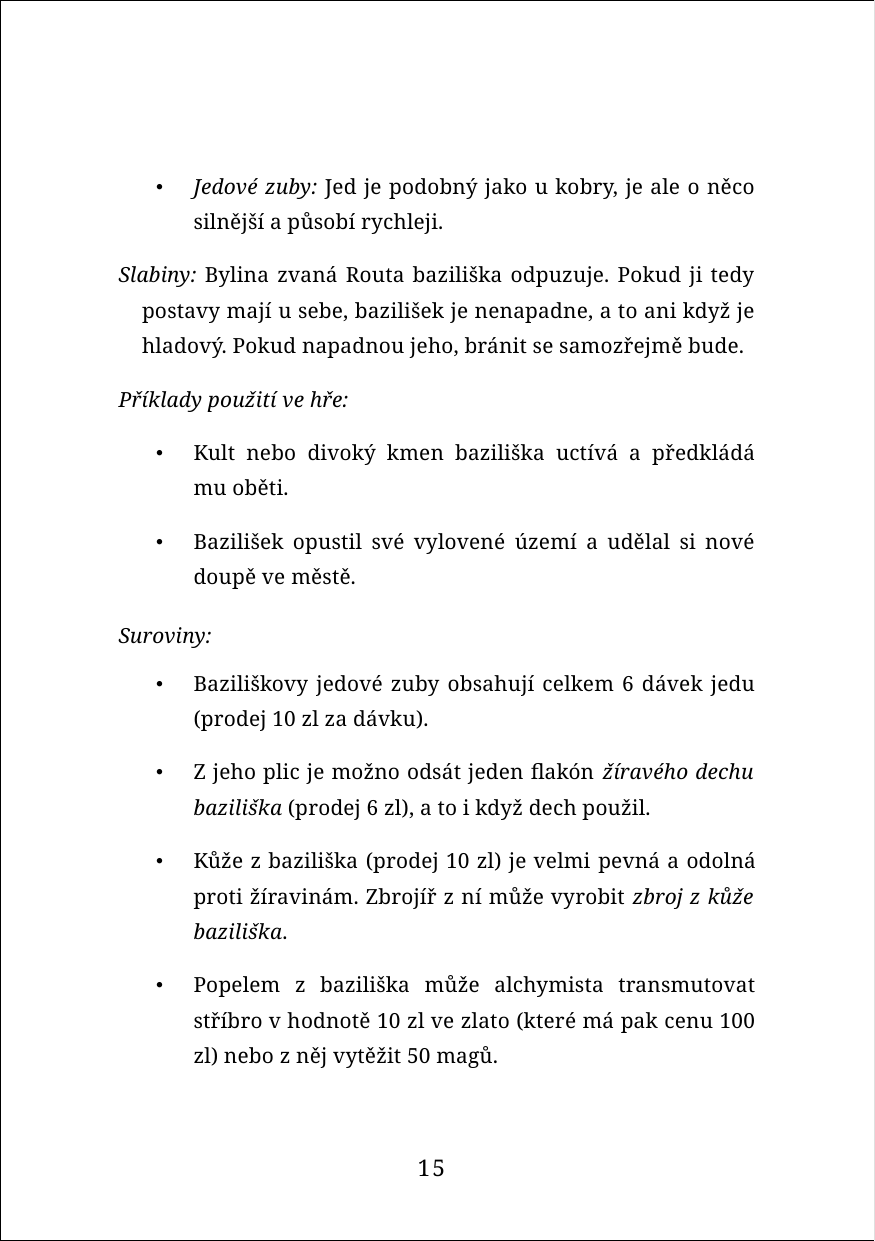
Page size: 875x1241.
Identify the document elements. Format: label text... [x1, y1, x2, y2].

list Kůže z baziliška (prodej 10 zl) je velmi pevná a odolná proti žíravinám. Zbrojíř z ní může vyrobit zbroj z kůže baziliška. [156, 846, 756, 946]
list Z jeho plic je možno odsát jeden flakón žíravého dechu baziliška (prodej 6 zl), a to i když dech použil. [156, 757, 756, 821]
text Suroviny: [118, 621, 756, 650]
text Příklady použití ve hře: [118, 385, 756, 413]
list Kult nebo divoký kmen baziliška uctívá a předkládá mu oběti. [156, 438, 756, 502]
list Popelem z baziliška může alchymista transmutovat stříbro v hodnotě 10 zl ve zlato (které má pak cenu 100 zl) nebo z něj vytěžit 50 magů. [156, 971, 756, 1070]
list Jedové zuby: Jed je podobný jako u kobry, je ale o něco silnější a působí rychleji. [156, 172, 756, 236]
list Bazilišek opustil své vylovené území a udělal si nové doupě ve městě. [156, 527, 756, 591]
list Baziliškovy jedové zuby obsahují celkem 6 dávek jedu (prodej 10 zl za dávku). [156, 669, 756, 733]
text Slabiny: Bylina zvaná Routa baziliška odpuzuje. Pokud ji tedy postavy mají u sebe, bazilišek je nenapadne, a to ani když je hladový. Pokud napadnou jeho, bránit se samozřejmě bude. [118, 261, 756, 360]
